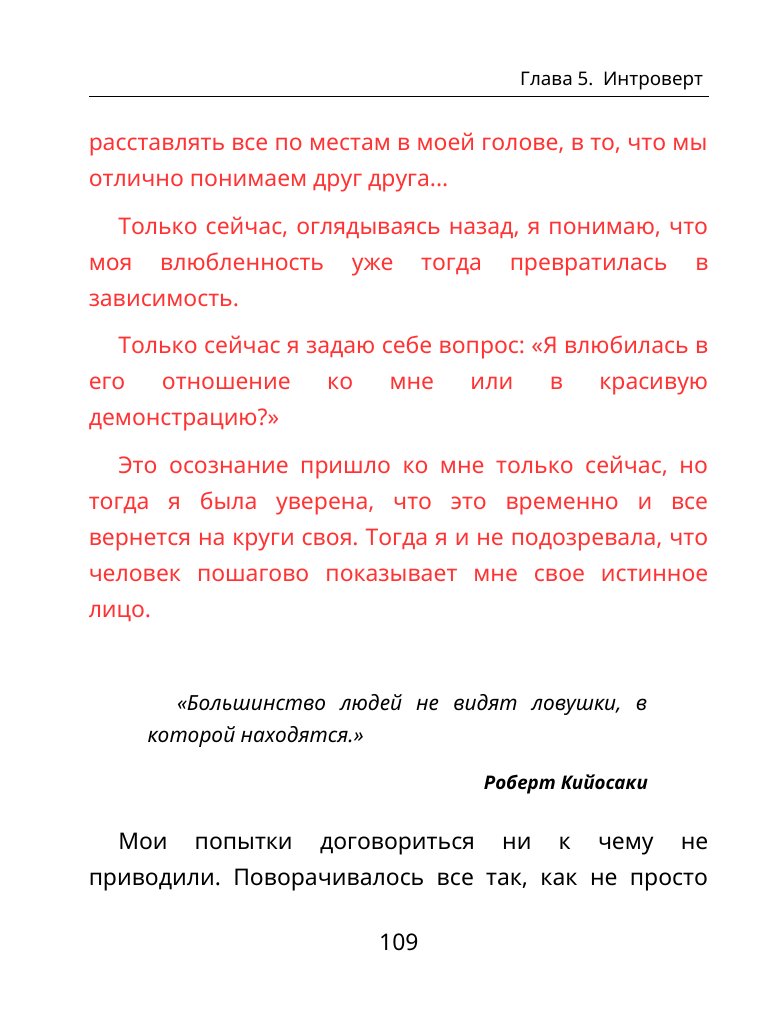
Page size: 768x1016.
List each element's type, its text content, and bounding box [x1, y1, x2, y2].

text «Большинство людей не видят ловушки, в которой находятся.» [147, 688, 650, 749]
text Только сейчас я задаю себе вопрос: «Я влюбилась в его отношение ко мне или в красивую демонстрацию?» [88, 329, 709, 432]
text расставлять все по местам в моей голове, в то, что мы отлично понимаем друг друга... [88, 126, 709, 193]
text Мои попытки договориться ни к чему не приводили. Поворачивалось все так, как не просто [88, 825, 709, 892]
text Только сейчас, оглядываясь назад, я понимаю, что моя влюбленность уже тогда превратилась в зависимость. [88, 210, 709, 313]
text Это осознание пришло ко мне только сейчас, но тогда я была уверена, что это временно и все вернется на круги своя. Тогда я и не подозревала, что человек пошагово показывает мне свое истинное лицо. [88, 449, 709, 624]
text Роберт Кийосаки [148, 765, 649, 795]
